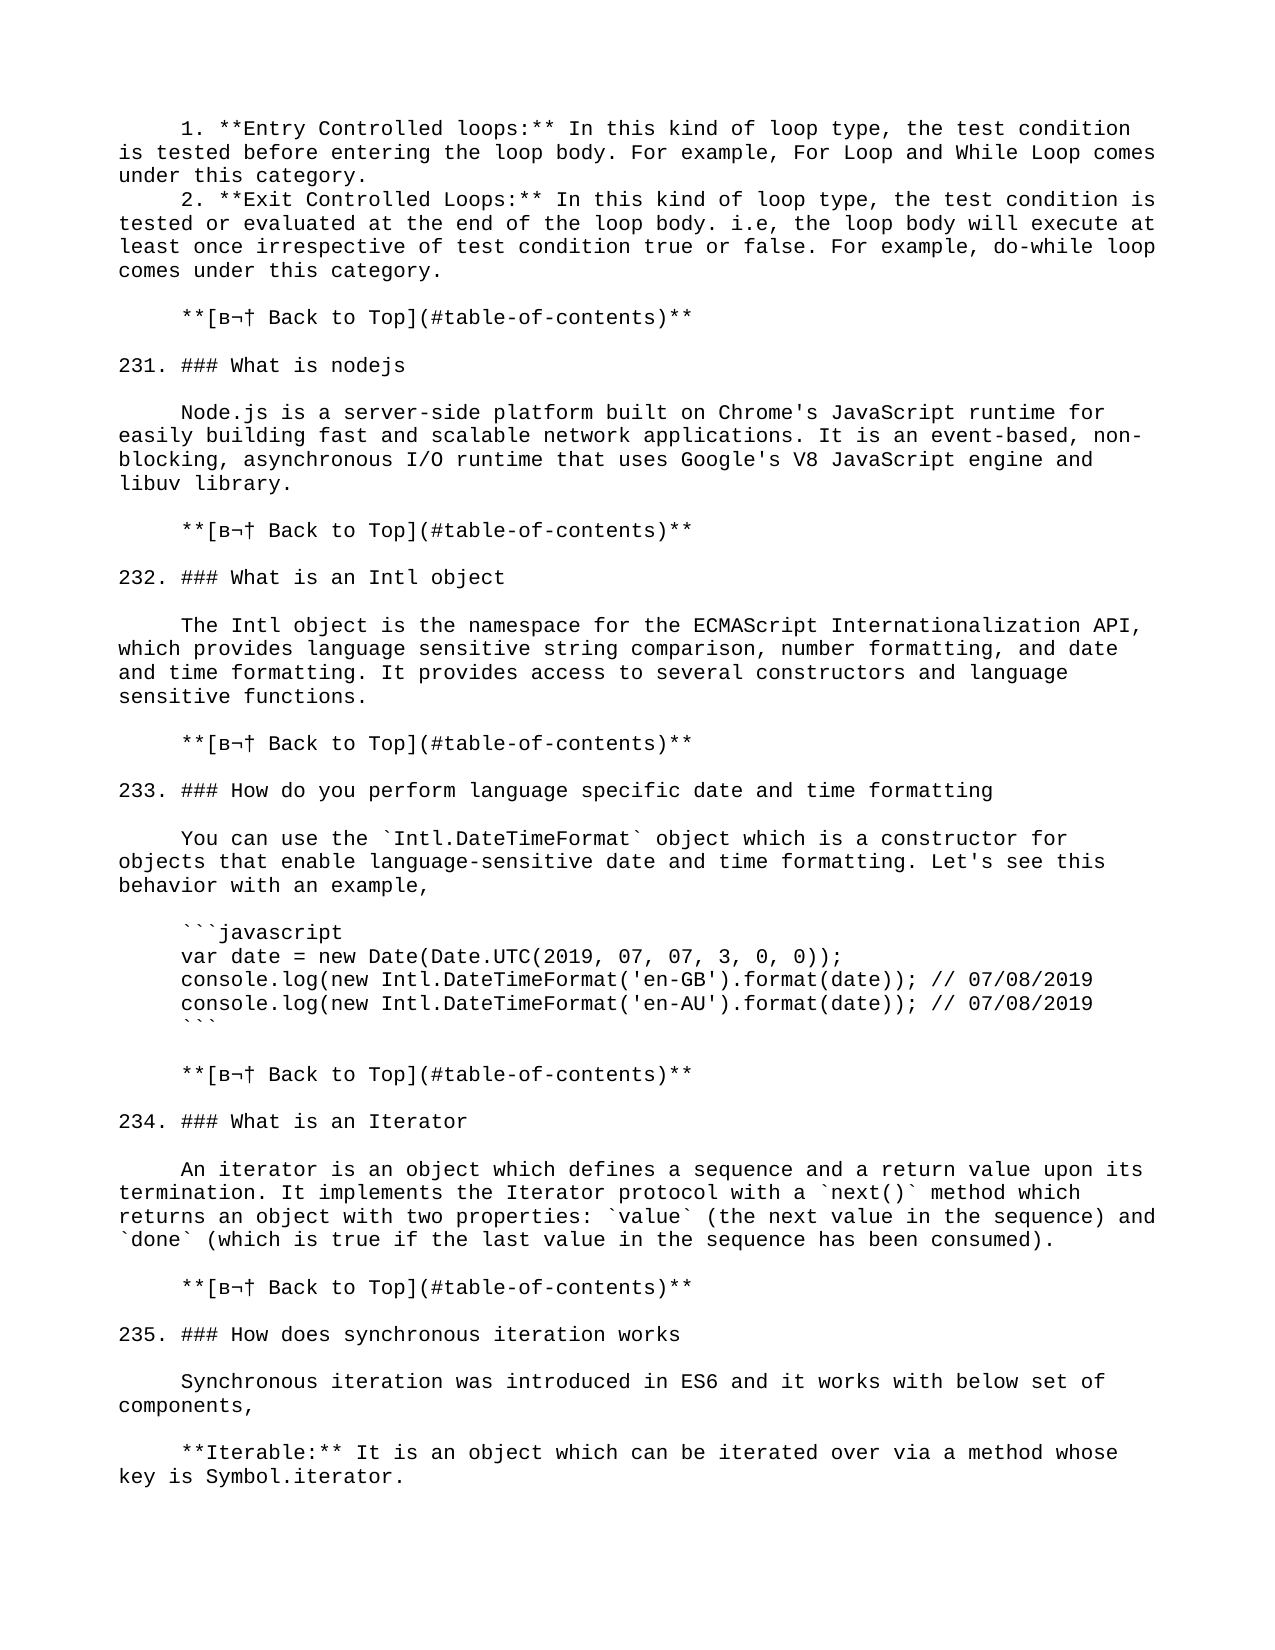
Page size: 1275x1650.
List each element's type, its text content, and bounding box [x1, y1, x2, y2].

text **[в¬† Back to Top](#table-of-contents)** [118, 733, 1157, 757]
text **[в¬† Back to Top](#table-of-contents)** [118, 520, 1157, 544]
text 1. **Entry Controlled loops:** In this kind of loop type, the test condition is tested before entering the loop body. For example, For Loop and While Loop comes under this category. [118, 118, 1157, 189]
text You can use the `Intl.DateTimeFormat` object which is a constructor for objects that enable language-sensitive date and time formatting. Let's see this behavior with an example, [118, 827, 1157, 898]
text **[в¬† Back to Top](#table-of-contents)** [118, 1064, 1157, 1088]
text 233. ### How do you perform language specific date and time formatting [118, 780, 1157, 804]
text 235. ### How does synchronous iteration works [118, 1324, 1157, 1348]
text 232. ### What is an Intl object [118, 567, 1157, 591]
text **Iterable:** It is an object which can be iterated over via a method whose key is Symbol.iterator. [118, 1442, 1157, 1489]
text var date = new Date(Date.UTC(2019, 07, 07, 3, 0, 0)); [118, 946, 1157, 969]
text Synchronous iteration was introduced in ES6 and it works with below set of components, [118, 1371, 1157, 1419]
text Node.js is a server-side platform built on Chrome's JavaScript runtime for easily building fast and scalable network applications. It is an event-based, non-blocking, asynchronous I/O runtime that uses Google's V8 JavaScript engine and libuv library. [118, 402, 1157, 496]
text **[в¬† Back to Top](#table-of-contents)** [118, 1277, 1157, 1300]
text 234. ### What is an Iterator [118, 1111, 1157, 1135]
text console.log(new Intl.DateTimeFormat('en-GB').format(date)); // 07/08/2019 [118, 969, 1157, 993]
text An iterator is an object which defines a sequence and a return value upon its termination. It implements the Iterator protocol with a `next()` method which returns an object with two properties: `value` (the next value in the sequence) and `done` (which is true if the last value in the sequence has been consumed). [118, 1158, 1157, 1253]
text console.log(new Intl.DateTimeFormat('en-AU').format(date)); // 07/08/2019 [118, 993, 1157, 1017]
text 231. ### What is nodejs [118, 354, 1157, 378]
text The Intl object is the namespace for the ECMAScript Internationalization API, which provides language sensitive string comparison, number formatting, and date and time formatting. It provides access to several constructors and language sensitive functions. [118, 615, 1157, 709]
text **[в¬† Back to Top](#table-of-contents)** [118, 307, 1157, 331]
text ``` [118, 1017, 1157, 1040]
text 2. **Exit Controlled Loops:** In this kind of loop type, the test condition is tested or evaluated at the end of the loop body. i.e, the loop body will execute at least once irrespective of test condition true or false. For example, do-while loop comes under this category. [118, 189, 1157, 284]
text ```javascript [118, 922, 1157, 946]
